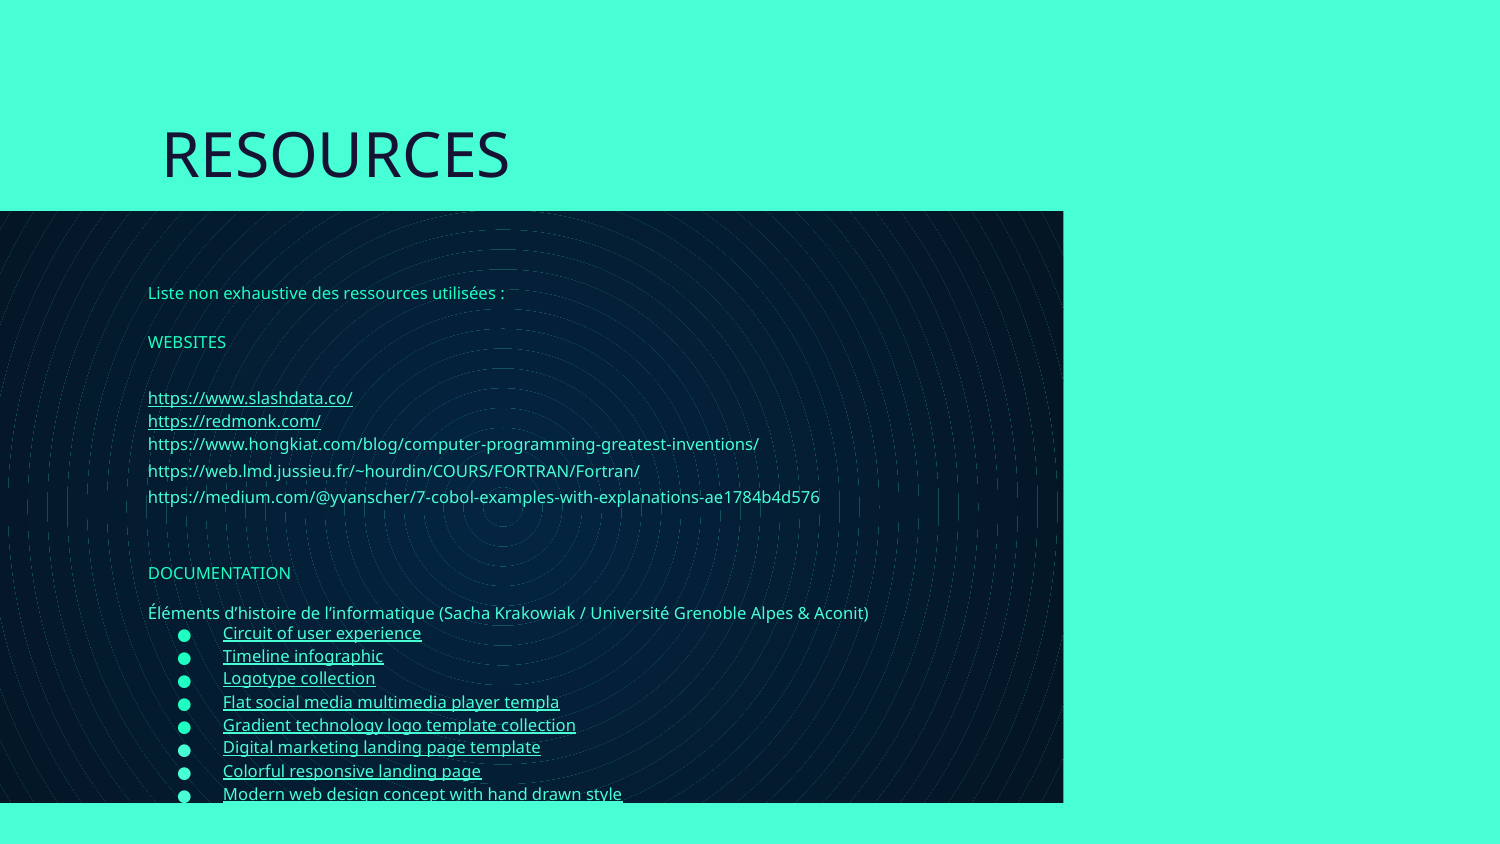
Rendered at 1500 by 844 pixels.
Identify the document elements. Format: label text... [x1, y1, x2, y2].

title RESOURCES [146, 105, 1449, 206]
list Liste non exhaustive des ressources utilisées : WEBSITES https://www.slashdata.co/ https://redmonk.com/ https://www.hongkiat.com/blog/computer-programming-greatest-inventions/ https://web.lmd.jussieu.fr/~hourdin/COURS/FORTRAN/Fortran/ https://medium.com/@yvanscher/7-cobol-examples-with-explanations-ae1784b4d576 DOCUMENTATION Éléments d’histoire de l’informatique (Sacha Krakowiak / Université Grenoble Alpes & Aconit) Circuit of user experience Timeline infographic Logotype collection Flat social media multimedia player templa Gradient technology logo template collection Digital marketing landing page template Colorful responsive landing page Modern web design concept with hand drawn style App development concept with flat design [132, 267, 1500, 828]
